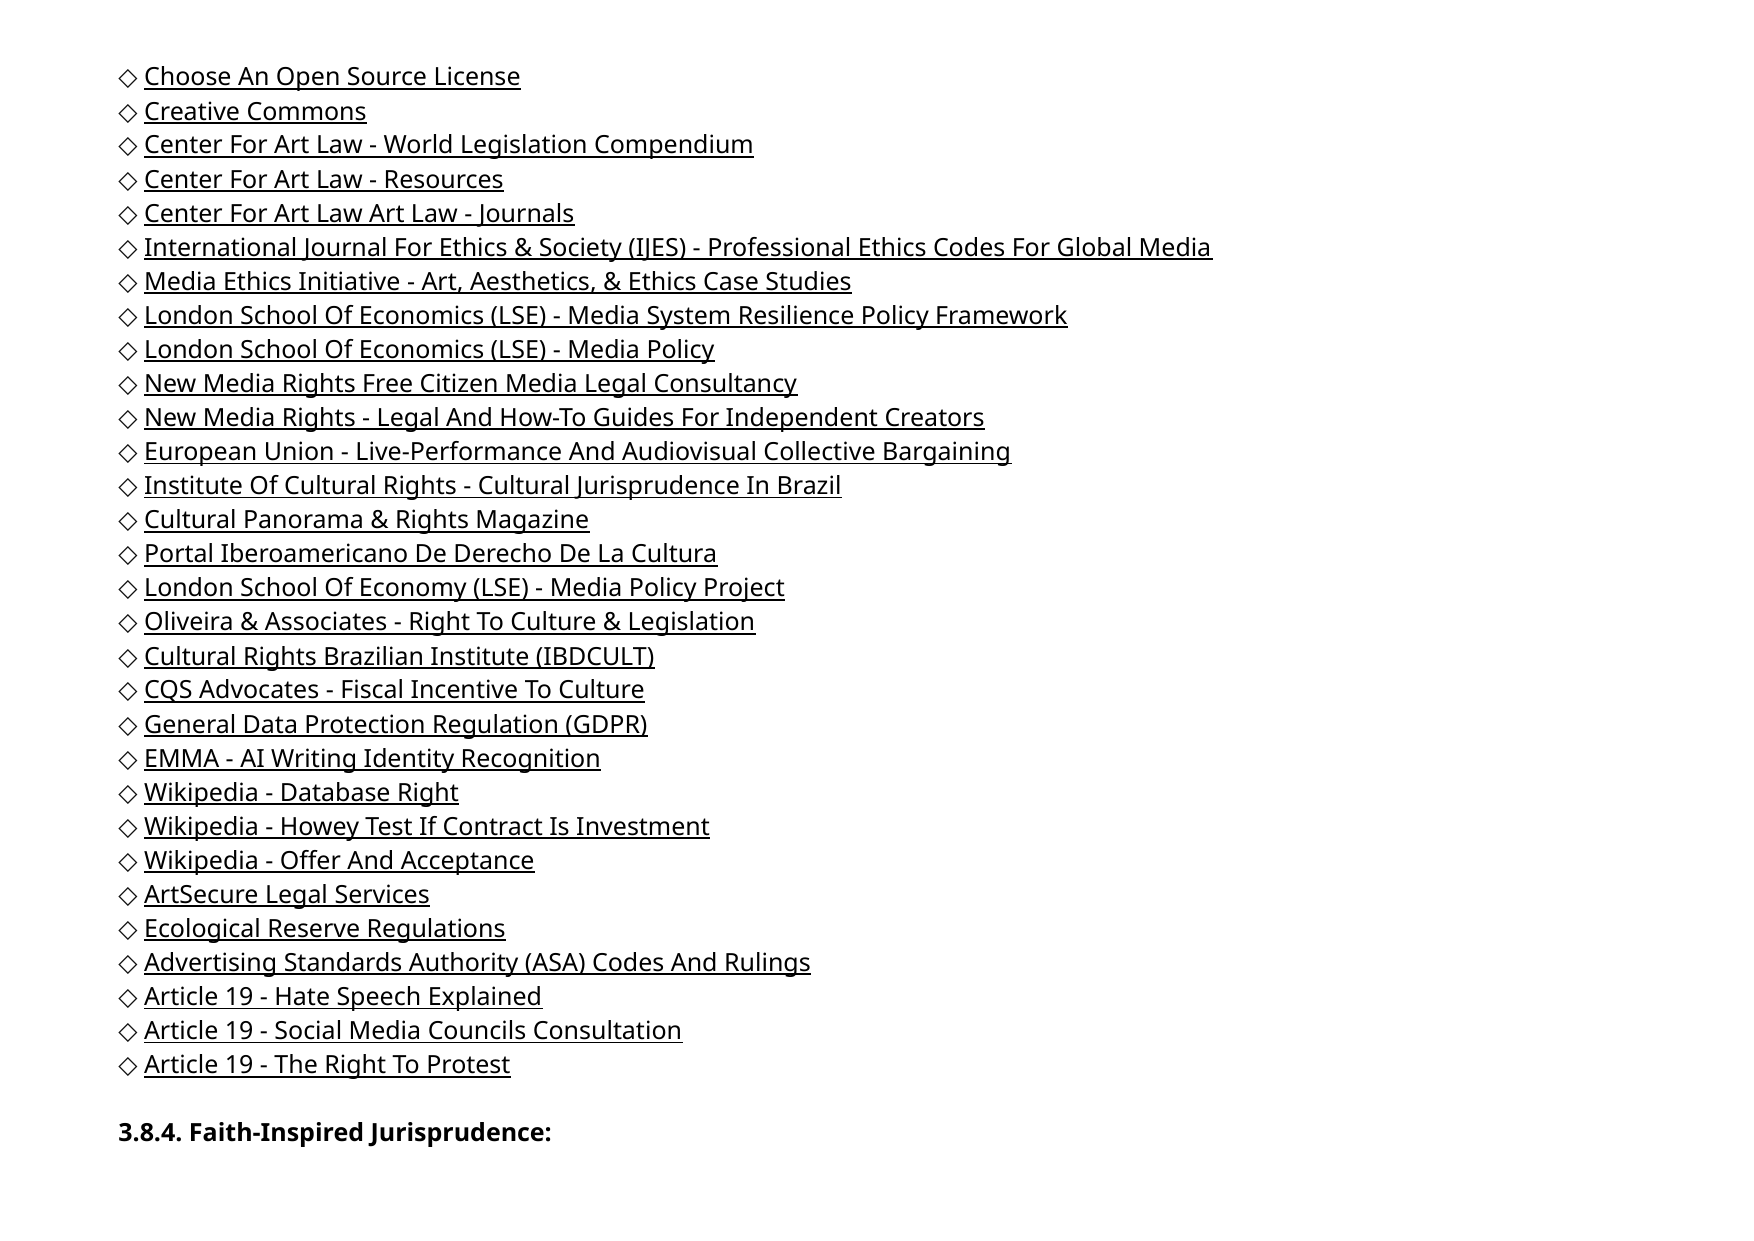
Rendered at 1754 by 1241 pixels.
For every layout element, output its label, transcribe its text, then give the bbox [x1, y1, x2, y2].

text ◇ EMMA - AI Writing Identity Recognition [118, 740, 1695, 774]
text ◇ Institute Of Cultural Rights - Cultural Jurisprudence In Brazil [118, 468, 1695, 502]
text ◇ Wikipedia - Howey Test If Contract Is Investment [118, 808, 1695, 842]
text ◇ CQS Advocates - Fiscal Incentive To Culture [118, 672, 1695, 706]
text ◇ European Union - Live-Performance And Audiovisual Collective Bargaining [118, 434, 1695, 468]
text ◇ Article 19 - Social Media Councils Consultation [118, 1013, 1695, 1047]
text ◇ Wikipedia - Offer And Acceptance [118, 842, 1695, 877]
text ◇ Ecological Reserve Regulations [118, 911, 1695, 945]
text ◇ London School Of Economy (LSE) - Media Policy Project [118, 570, 1695, 604]
text 3.8.4. Faith-Inspired Jurisprudence: [118, 1115, 1695, 1149]
text ◇ Article 19 - Hate Speech Explained [118, 979, 1695, 1013]
text ◇ Article 19 - The Right To Protest [118, 1047, 1695, 1081]
text ◇ ArtSecure Legal Services [118, 877, 1695, 911]
text ◇ Cultural Rights Brazilian Institute (IBDCULT) [118, 638, 1695, 672]
text ◇ London School Of Economics (LSE) - Media Policy [118, 332, 1695, 366]
text ◇ Portal Iberoamericano De Derecho De La Cultura [118, 536, 1695, 570]
text ◇ General Data Protection Regulation (GDPR) [118, 706, 1695, 740]
text ◇ New Media Rights Free Citizen Media Legal Consultancy [118, 366, 1695, 400]
text ◇ Cultural Panorama & Rights Magazine [118, 502, 1695, 536]
text ◇ London School Of Economics (LSE) - Media System Resilience Policy Framework [118, 297, 1695, 332]
text ◇ Center For Art Law Art Law - Journals [118, 195, 1695, 229]
text ◇ Media Ethics Initiative - Art, Aesthetics, & Ethics Case Studies [118, 263, 1695, 297]
text ◇ Wikipedia - Database Right [118, 774, 1695, 808]
text ◇ Center For Art Law - World Legislation Compendium [118, 127, 1695, 161]
text ◇ Center For Art Law - Resources [118, 161, 1695, 195]
text ◇ New Media Rights - Legal And How-To Guides For Independent Creators [118, 400, 1695, 434]
text ◇ International Journal For Ethics & Society (IJES) - Professional Ethics Codes For Global Media [118, 229, 1695, 263]
text ◇ Choose An Open Source License [118, 59, 1695, 93]
text ◇ Advertising Standards Authority (ASA) Codes And Rulings [118, 945, 1695, 979]
text ◇ Creative Commons [118, 93, 1695, 127]
text ◇ Oliveira & Associates - Right To Culture & Legislation [118, 604, 1695, 638]
